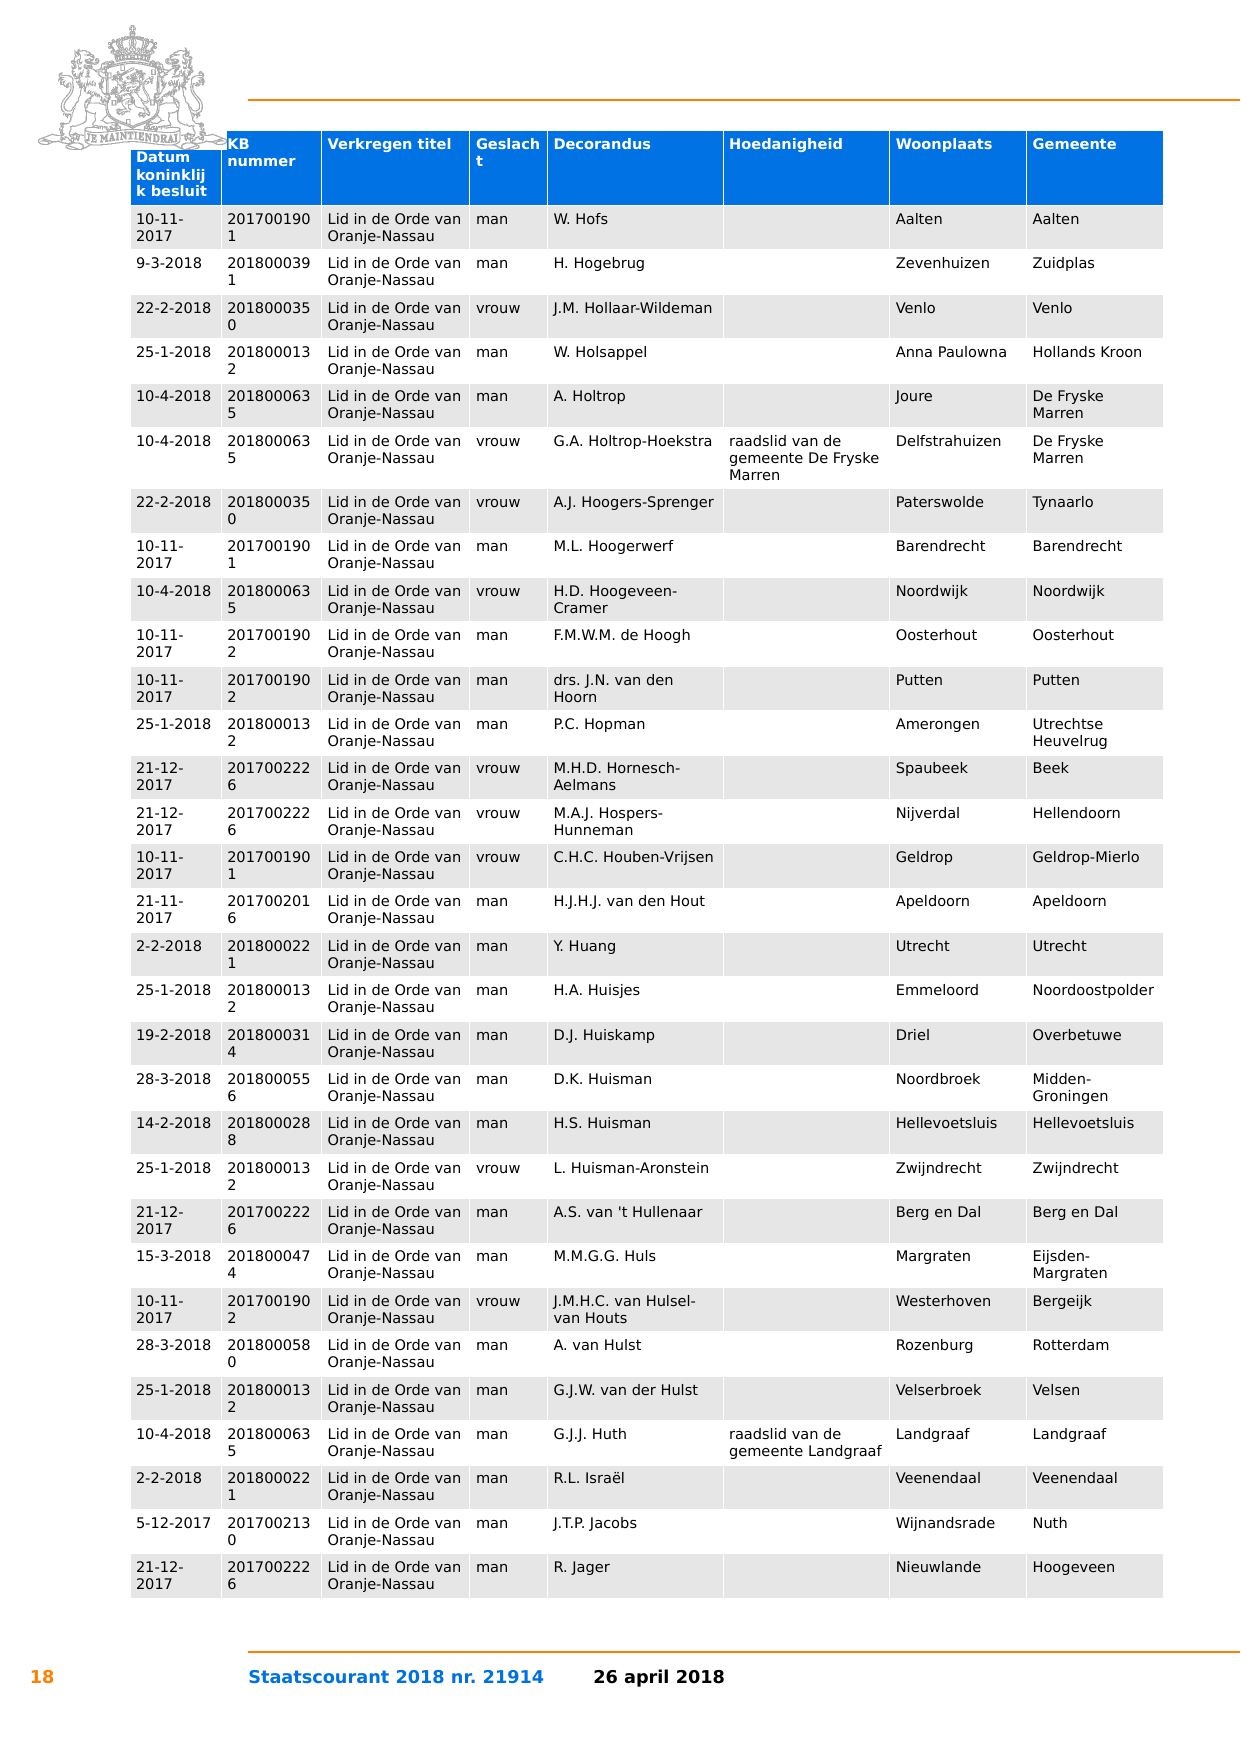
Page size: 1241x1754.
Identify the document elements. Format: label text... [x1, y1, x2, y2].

table_cell Berg en Dal [1027, 1199, 1163, 1243]
table_cell man [470, 1510, 547, 1553]
table_cell 28-3-2018 [131, 1333, 221, 1376]
table_cell Lid in de Orde van Oranje-Nassau [322, 339, 469, 382]
table_cell 10-11-2017 [131, 844, 221, 888]
table_cell 5-12-2017 [131, 1510, 221, 1553]
table_cell 10-4-2018 [131, 384, 221, 427]
table_cell Zwijndrecht [1027, 1155, 1163, 1198]
table_cell J.M.H.C. van Hulsel-van Houts [548, 1288, 723, 1331]
table_cell G.J.J. Huth [548, 1421, 723, 1464]
table_cell 10-4-2018 [131, 428, 221, 488]
table_cell [724, 978, 889, 1021]
table_header Verkregen titel [322, 131, 469, 205]
table_cell A. Holtrop [548, 384, 723, 427]
table_cell [724, 1022, 889, 1065]
table_cell man [470, 1333, 547, 1376]
table_cell [724, 711, 889, 754]
table_cell vrouw [470, 1155, 547, 1198]
table_cell Lid in de Orde van Oranje-Nassau [322, 1199, 469, 1243]
table_cell Wijnandsrade [890, 1510, 1026, 1553]
table_cell Utrecht [1027, 933, 1163, 976]
table_cell 2018000132 [222, 711, 321, 754]
table_cell Driel [890, 1022, 1026, 1065]
table_cell Lid in de Orde van Oranje-Nassau [322, 800, 469, 843]
table_cell raadslid van de gemeente De Fryske Marren [724, 428, 889, 488]
table_cell 2018000132 [222, 1155, 321, 1198]
table_cell H.A. Huisjes [548, 978, 723, 1021]
table_cell Velserbroek [890, 1377, 1026, 1420]
table_cell Beek [1027, 756, 1163, 799]
table_cell Amerongen [890, 711, 1026, 754]
table_cell Lid in de Orde van Oranje-Nassau [322, 384, 469, 427]
table_cell Nuth [1027, 1510, 1163, 1553]
table_cell 2018000288 [222, 1111, 321, 1154]
table_cell Midden-Groningen [1027, 1066, 1163, 1109]
table_cell H.J.H.J. van den Hout [548, 889, 723, 932]
table_cell man [470, 1377, 547, 1420]
table_cell 2018000580 [222, 1333, 321, 1376]
table_cell W. Holsappel [548, 339, 723, 382]
table_cell Lid in de Orde van Oranje-Nassau [322, 1288, 469, 1331]
table_cell 10-4-2018 [131, 1421, 221, 1464]
table_header Datum koninklijk besluit [131, 150, 221, 205]
table_cell drs. J.N. van den Hoorn [548, 667, 723, 710]
table_cell W. Hofs [548, 206, 723, 249]
table_cell Lid in de Orde van Oranje-Nassau [322, 534, 469, 577]
table_cell Hollands Kroon [1027, 339, 1163, 382]
table_cell 25-1-2018 [131, 339, 221, 382]
table_cell Lid in de Orde van Oranje-Nassau [322, 1022, 469, 1065]
table_cell 15-3-2018 [131, 1244, 221, 1287]
table_header Gemeente [1027, 131, 1163, 205]
table_cell Lid in de Orde van Oranje-Nassau [322, 889, 469, 932]
table_cell man [470, 667, 547, 710]
table_cell Hellendoorn [1027, 800, 1163, 843]
table_cell 2017001902 [222, 1288, 321, 1331]
table_cell Eijsden-Margraten [1027, 1244, 1163, 1287]
table_cell Utrecht [890, 933, 1026, 976]
table_cell Lid in de Orde van Oranje-Nassau [322, 1466, 469, 1509]
table_cell H.S. Huisman [548, 1111, 723, 1154]
table_cell 2018000132 [222, 339, 321, 382]
table_cell Delfstrahuizen [890, 428, 1026, 488]
table_cell M.M.G.G. Huls [548, 1244, 723, 1287]
table_cell Noordwijk [890, 578, 1026, 621]
table_cell Lid in de Orde van Oranje-Nassau [322, 1377, 469, 1420]
table_cell 9-3-2018 [131, 250, 221, 294]
table_cell [724, 1199, 889, 1243]
table_cell 25-1-2018 [131, 711, 221, 754]
table_cell Aalten [1027, 206, 1163, 249]
table_cell man [470, 1244, 547, 1287]
table_cell 2018000635 [222, 1421, 321, 1464]
table_cell 2018000350 [222, 489, 321, 533]
table_cell 2018000556 [222, 1066, 321, 1109]
table_cell Lid in de Orde van Oranje-Nassau [322, 756, 469, 799]
table_cell Emmeloord [890, 978, 1026, 1021]
table_cell 2017002016 [222, 889, 321, 932]
table_cell De Fryske Marren [1027, 384, 1163, 427]
table_cell 2017002226 [222, 756, 321, 799]
table_cell 22-2-2018 [131, 295, 221, 338]
table_cell [724, 295, 889, 338]
table_cell vrouw [470, 295, 547, 338]
table_cell [724, 578, 889, 621]
table_cell 21-12-2017 [131, 756, 221, 799]
table_cell Lid in de Orde van Oranje-Nassau [322, 295, 469, 338]
table_cell [724, 756, 889, 799]
table_cell [724, 623, 889, 666]
table_cell Veenendaal [890, 1466, 1026, 1509]
table_cell 14-2-2018 [131, 1111, 221, 1154]
table_cell Lid in de Orde van Oranje-Nassau [322, 206, 469, 249]
table_cell Lid in de Orde van Oranje-Nassau [322, 1554, 469, 1598]
table_cell Lid in de Orde van Oranje-Nassau [322, 1155, 469, 1198]
table_cell [724, 933, 889, 976]
table_cell Rozenburg [890, 1333, 1026, 1376]
table_cell P.C. Hopman [548, 711, 723, 754]
table_cell G.J.W. van der Hulst [548, 1377, 723, 1420]
table_cell [724, 1155, 889, 1198]
table_cell Noordoostpolder [1027, 978, 1163, 1021]
table_cell Venlo [1027, 295, 1163, 338]
table_cell Spaubeek [890, 756, 1026, 799]
table_cell F.M.W.M. de Hoogh [548, 623, 723, 666]
table_cell 10-11-2017 [131, 667, 221, 710]
table_cell Apeldoorn [1027, 889, 1163, 932]
table_cell man [470, 384, 547, 427]
table_cell Lid in de Orde van Oranje-Nassau [322, 1421, 469, 1464]
table_cell Landgraaf [1027, 1421, 1163, 1464]
table_header Woonplaats [890, 131, 1026, 205]
table_cell man [470, 206, 547, 249]
table_cell [724, 889, 889, 932]
table_cell [724, 1066, 889, 1109]
table_cell 2017002226 [222, 800, 321, 843]
table_cell Lid in de Orde van Oranje-Nassau [322, 1510, 469, 1553]
table_cell G.A. Holtrop-Hoekstra [548, 428, 723, 488]
table_cell Lid in de Orde van Oranje-Nassau [322, 1244, 469, 1287]
table_cell Margraten [890, 1244, 1026, 1287]
table_cell Lid in de Orde van Oranje-Nassau [322, 1111, 469, 1154]
table_cell vrouw [470, 756, 547, 799]
table_cell 10-11-2017 [131, 534, 221, 577]
table_cell M.H.D. Hornesch-Aelmans [548, 756, 723, 799]
table_cell Overbetuwe [1027, 1022, 1163, 1065]
table_cell [724, 1111, 889, 1154]
table_cell Putten [1027, 667, 1163, 710]
table_cell 10-11-2017 [131, 206, 221, 249]
table_header Hoedanigheid [724, 131, 889, 205]
table_cell [724, 489, 889, 533]
table_cell D.J. Huiskamp [548, 1022, 723, 1065]
table_cell Lid in de Orde van Oranje-Nassau [322, 1066, 469, 1109]
table_cell Hoogeveen [1027, 1554, 1163, 1598]
table_cell 19-2-2018 [131, 1022, 221, 1065]
table_cell Lid in de Orde van Oranje-Nassau [322, 933, 469, 976]
table_cell H.D. Hoogeveen-Cramer [548, 578, 723, 621]
table_cell 2017001901 [222, 206, 321, 249]
table_cell [724, 800, 889, 843]
table_cell Bergeijk [1027, 1288, 1163, 1331]
table_cell 21-12-2017 [131, 1554, 221, 1598]
table_cell Lid in de Orde van Oranje-Nassau [322, 711, 469, 754]
table_cell vrouw [470, 578, 547, 621]
table_cell Rotterdam [1027, 1333, 1163, 1376]
table_cell vrouw [470, 489, 547, 533]
table_cell 10-11-2017 [131, 1288, 221, 1331]
table_header Geslacht [470, 131, 547, 205]
table_cell man [470, 1421, 547, 1464]
table_cell 2018000132 [222, 1377, 321, 1420]
table_cell Westerhoven [890, 1288, 1026, 1331]
table_cell Tynaarlo [1027, 489, 1163, 533]
table_cell Geldrop-Mierlo [1027, 844, 1163, 888]
table_cell 21-11-2017 [131, 889, 221, 932]
table_cell 2017001902 [222, 667, 321, 710]
table_cell Landgraaf [890, 1421, 1026, 1464]
table_cell Lid in de Orde van Oranje-Nassau [322, 1333, 469, 1376]
table_cell Paterswolde [890, 489, 1026, 533]
table_cell Barendrecht [890, 534, 1026, 577]
table_cell Lid in de Orde van Oranje-Nassau [322, 978, 469, 1021]
table_cell Noordwijk [1027, 578, 1163, 621]
table_cell man [470, 1199, 547, 1243]
table_cell Venlo [890, 295, 1026, 338]
table_cell D.K. Huisman [548, 1066, 723, 1109]
table_cell vrouw [470, 800, 547, 843]
table_cell 2017001901 [222, 844, 321, 888]
table_cell vrouw [470, 428, 547, 488]
table_cell [724, 1288, 889, 1331]
table_cell 2018000221 [222, 1466, 321, 1509]
table_cell Lid in de Orde van Oranje-Nassau [322, 250, 469, 294]
table_cell 22-2-2018 [131, 489, 221, 533]
table_cell [724, 534, 889, 577]
table_cell vrouw [470, 1288, 547, 1331]
table_cell [724, 667, 889, 710]
table_cell Lid in de Orde van Oranje-Nassau [322, 844, 469, 888]
table_cell [724, 339, 889, 382]
table_cell 2018000635 [222, 384, 321, 427]
table_cell H. Hogebrug [548, 250, 723, 294]
table_cell [724, 1244, 889, 1287]
table_cell man [470, 1554, 547, 1598]
table_cell man [470, 250, 547, 294]
table_cell 2018000314 [222, 1022, 321, 1065]
table_cell 21-12-2017 [131, 800, 221, 843]
table_header Decorandus [548, 131, 723, 205]
table_cell 28-3-2018 [131, 1066, 221, 1109]
table_cell Lid in de Orde van Oranje-Nassau [322, 428, 469, 488]
table_cell C.H.C. Houben-Vrijsen [548, 844, 723, 888]
table_cell Lid in de Orde van Oranje-Nassau [322, 578, 469, 621]
table_cell De Fryske Marren [1027, 428, 1163, 488]
table_cell Aalten [890, 206, 1026, 249]
table_cell Velsen [1027, 1377, 1163, 1420]
table_cell man [470, 1022, 547, 1065]
table_cell 25-1-2018 [131, 978, 221, 1021]
table_cell [724, 1333, 889, 1376]
table_cell Lid in de Orde van Oranje-Nassau [322, 667, 469, 710]
table_cell J.T.P. Jacobs [548, 1510, 723, 1553]
table_cell 2018000474 [222, 1244, 321, 1287]
table_cell M.A.J. Hospers-Hunneman [548, 800, 723, 843]
table_cell 25-1-2018 [131, 1377, 221, 1420]
table_cell [724, 1377, 889, 1420]
table_cell 2017001902 [222, 623, 321, 666]
table_cell raadslid van de gemeente Landgraaf [724, 1421, 889, 1464]
table_cell [724, 1466, 889, 1509]
table_cell 10-11-2017 [131, 623, 221, 666]
table_cell L. Huisman-Aronstein [548, 1155, 723, 1198]
table_cell 2018000132 [222, 978, 321, 1021]
table_cell Joure [890, 384, 1026, 427]
table_cell Nieuwlande [890, 1554, 1026, 1598]
table_cell R. Jager [548, 1554, 723, 1598]
table_cell Geldrop [890, 844, 1026, 888]
table_cell [724, 1510, 889, 1553]
table_cell man [470, 623, 547, 666]
table_cell 2017002226 [222, 1554, 321, 1598]
table_cell vrouw [470, 844, 547, 888]
table_cell Utrechtse Heuvelrug [1027, 711, 1163, 754]
table_cell Veenendaal [1027, 1466, 1163, 1509]
table_cell Hellevoetsluis [1027, 1111, 1163, 1154]
table_cell J.M. Hollaar-Wildeman [548, 295, 723, 338]
table_cell 2-2-2018 [131, 1466, 221, 1509]
table_cell man [470, 534, 547, 577]
table_cell M.L. Hoogerwerf [548, 534, 723, 577]
table_cell Anna Paulowna [890, 339, 1026, 382]
table_cell Zuidplas [1027, 250, 1163, 294]
table_cell man [470, 1466, 547, 1509]
table_cell 2-2-2018 [131, 933, 221, 976]
table_cell Oosterhout [890, 623, 1026, 666]
table_cell man [470, 889, 547, 932]
table_cell Zevenhuizen [890, 250, 1026, 294]
table_cell 2018000635 [222, 578, 321, 621]
table_cell Nijverdal [890, 800, 1026, 843]
table_cell 2018000350 [222, 295, 321, 338]
table_cell 10-4-2018 [131, 578, 221, 621]
table_cell [724, 1554, 889, 1598]
table_cell 2018000221 [222, 933, 321, 976]
table_cell A. van Hulst [548, 1333, 723, 1376]
table_cell Noordbroek [890, 1066, 1026, 1109]
table_cell [724, 384, 889, 427]
table_cell Y. Huang [548, 933, 723, 976]
table_cell Hellevoetsluis [890, 1111, 1026, 1154]
table_cell Lid in de Orde van Oranje-Nassau [322, 623, 469, 666]
table_cell 2017002226 [222, 1199, 321, 1243]
table_cell Oosterhout [1027, 623, 1163, 666]
table_header KB nummer [222, 131, 321, 205]
table_cell man [470, 1111, 547, 1154]
table_cell 21-12-2017 [131, 1199, 221, 1243]
table_cell Barendrecht [1027, 534, 1163, 577]
table_cell man [470, 711, 547, 754]
table_cell man [470, 339, 547, 382]
table_cell man [470, 978, 547, 1021]
table_cell Putten [890, 667, 1026, 710]
table_cell [724, 206, 889, 249]
table_cell R.L. Israël [548, 1466, 723, 1509]
table_cell 2018000391 [222, 250, 321, 294]
table_cell 2017002130 [222, 1510, 321, 1553]
table_cell man [470, 1066, 547, 1109]
table_cell 2017001901 [222, 534, 321, 577]
table_cell 2018000635 [222, 428, 321, 488]
table_cell Lid in de Orde van Oranje-Nassau [322, 489, 469, 533]
table_cell man [470, 933, 547, 976]
table_cell Zwijndrecht [890, 1155, 1026, 1198]
table_cell [724, 844, 889, 888]
table_cell [724, 250, 889, 294]
table_cell A.S. van 't Hullenaar [548, 1199, 723, 1243]
table_cell A.J. Hoogers-Sprenger [548, 489, 723, 533]
table_cell Berg en Dal [890, 1199, 1026, 1243]
table_cell Apeldoorn [890, 889, 1026, 932]
table_cell 25-1-2018 [131, 1155, 221, 1198]
picture [38, 25, 227, 150]
